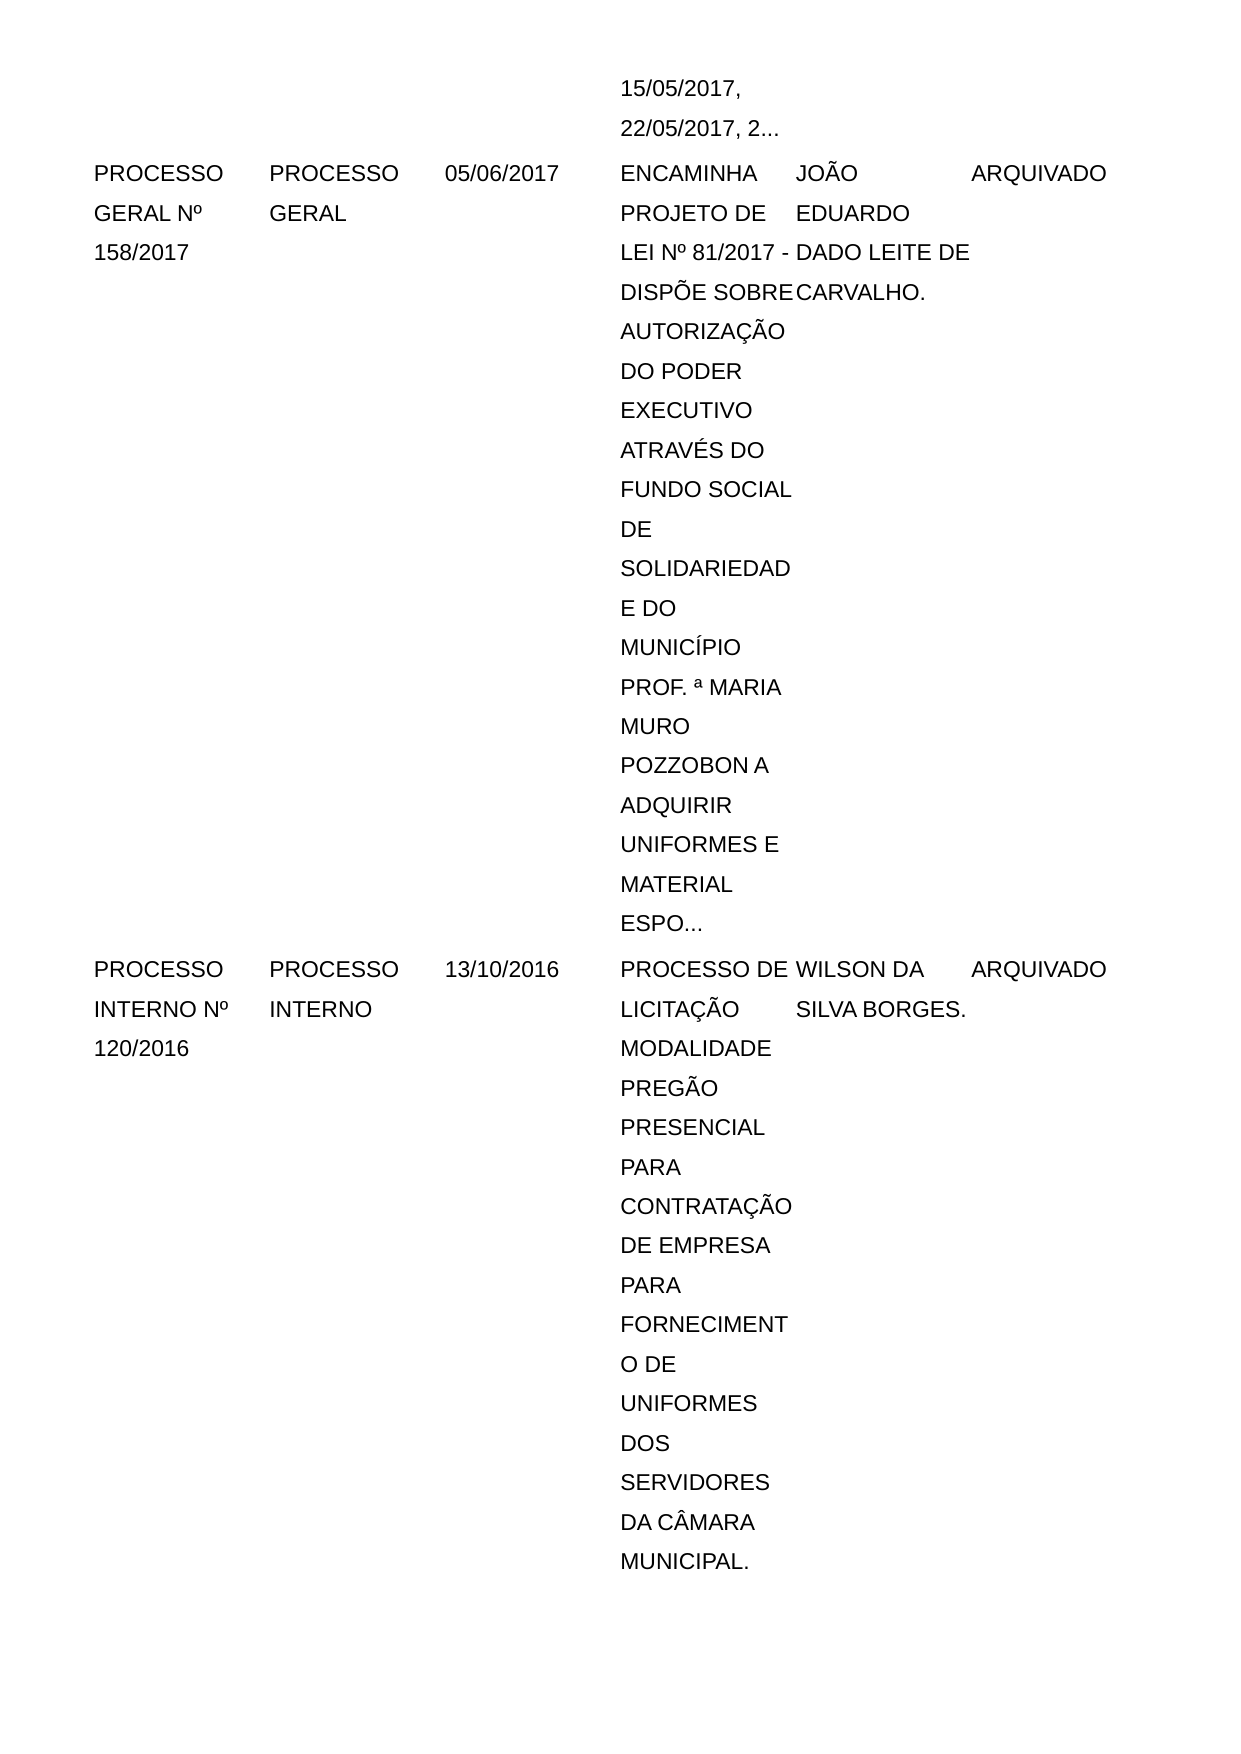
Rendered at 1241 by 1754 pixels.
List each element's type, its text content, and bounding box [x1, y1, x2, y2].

table_cell [94, 75, 269, 160]
table_cell WILSON DA SILVA BORGES. [796, 956, 971, 1594]
table_cell ARQUIVADO [971, 956, 1146, 1594]
table_cell 15/05/2017, 22/05/2017, 2... [620, 75, 796, 160]
table_cell PROCESSO GERAL Nº 158/2017 [94, 160, 269, 956]
table_cell PROCESSO INTERNO [269, 956, 444, 1594]
table_cell PROCESSO DE LICITAÇÃO MODALIDADE PREGÃO PRESENCIAL PARA CONTRATAÇÃO DE EMPRESA PARA FORNECIMENTO DE UNIFORMES DOS SERVIDORES DA CÂMARA MUNICIPAL. [620, 956, 796, 1594]
table_cell [445, 75, 620, 160]
table_cell [796, 75, 971, 160]
table_cell JOÃO EDUARDO DADO LEITE DE CARVALHO. [796, 160, 971, 956]
table_cell ENCAMINHA PROJETO DE LEI Nº 81/2017 - DISPÕE SOBRE AUTORIZAÇÃO DO PODER EXECUTIVO ATRAVÉS DO FUNDO SOCIAL DE SOLIDARIEDADE DO MUNICÍPIO PROF. ª MARIA MURO POZZOBON A ADQUIRIR UNIFORMES E MATERIAL ESPO... [620, 160, 796, 956]
table_cell [269, 75, 444, 160]
table_cell [971, 75, 1146, 160]
table_cell PROCESSO INTERNO Nº 120/2016 [94, 956, 269, 1594]
table_cell PROCESSO GERAL [269, 160, 444, 956]
table_cell ARQUIVADO [971, 160, 1146, 956]
table_cell 13/10/2016 [445, 956, 620, 1594]
table_cell 05/06/2017 [445, 160, 620, 956]
